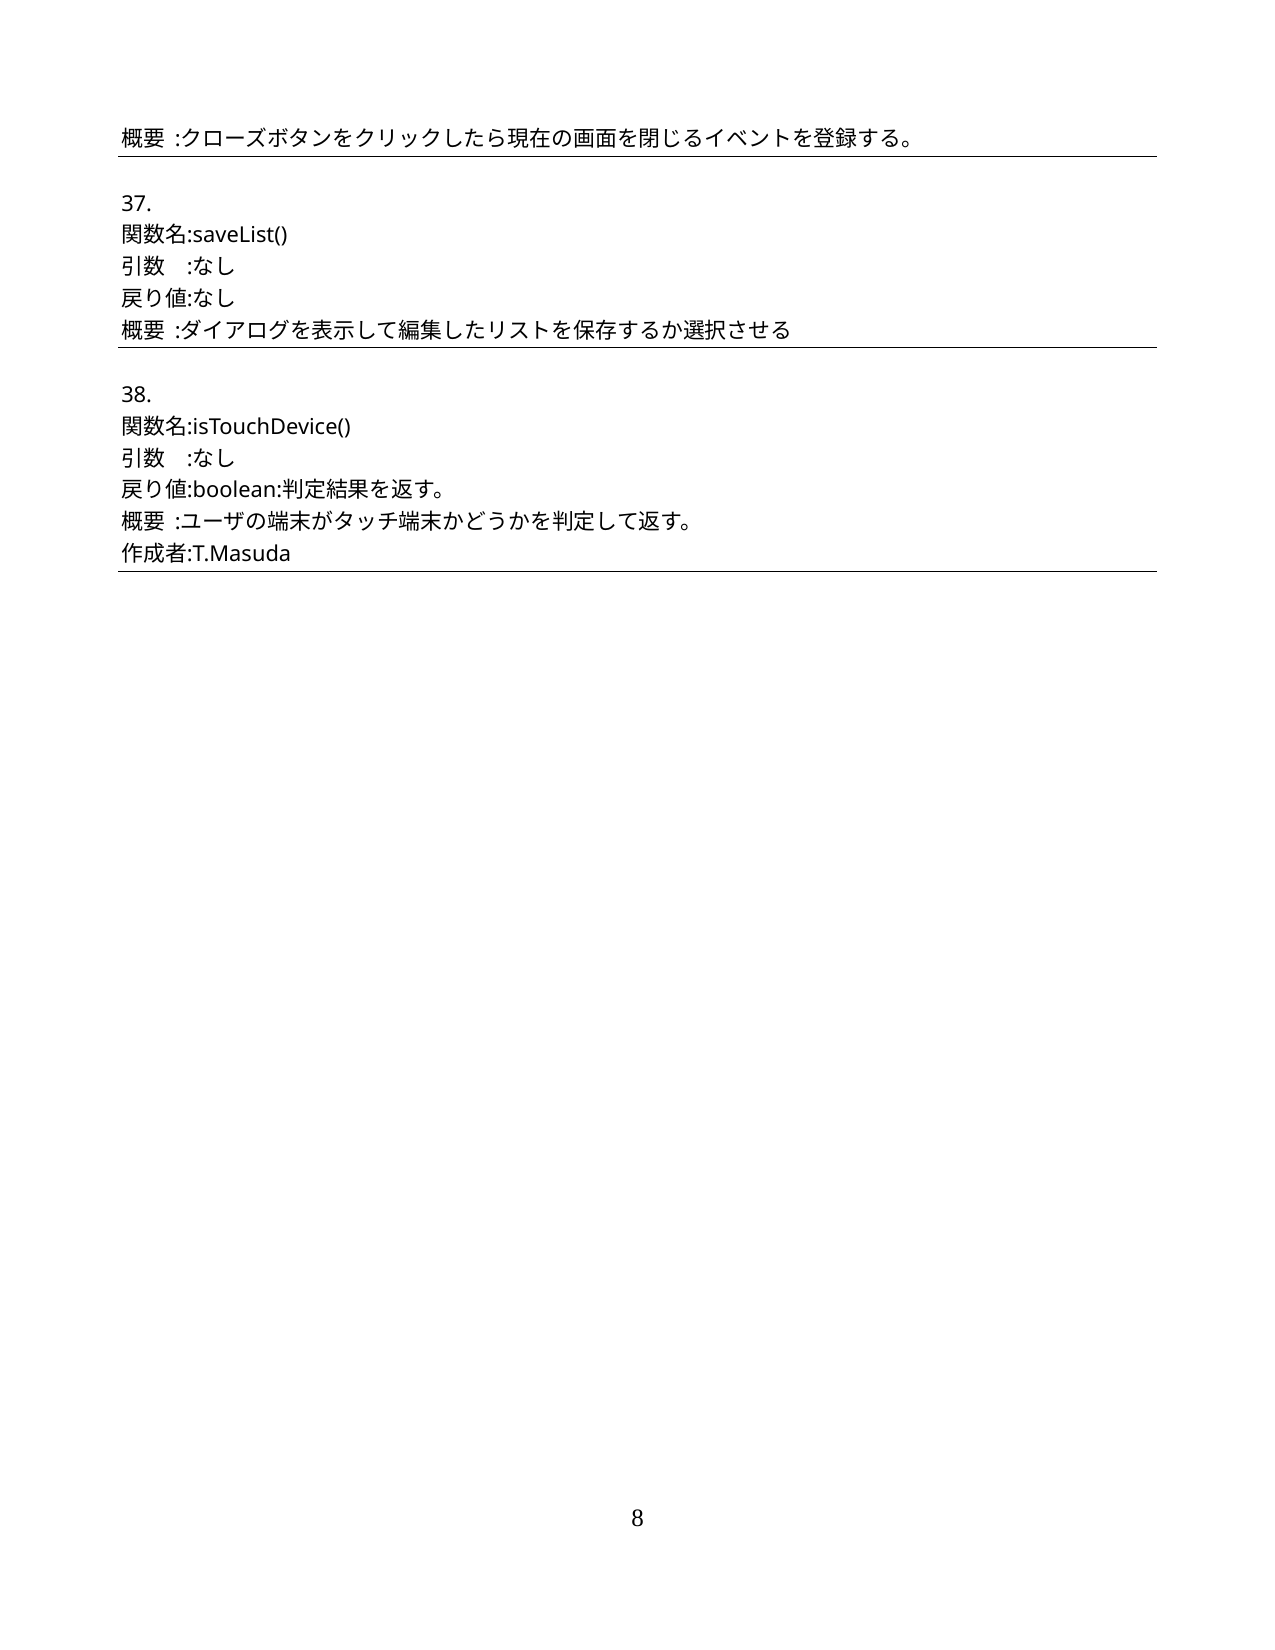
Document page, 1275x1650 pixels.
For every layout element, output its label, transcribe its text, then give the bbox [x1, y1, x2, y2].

text 38. [118, 376, 1157, 409]
text 概要 :ユーザの端末がタッチ端末かどうかを判定して返す。 [118, 504, 1157, 536]
text 関数名:isTouchDevice() [118, 409, 1157, 441]
text 37. [118, 184, 1157, 217]
text 引数 :なし [118, 249, 1157, 281]
text 戻り値:boolean:判定結果を返す。 [118, 472, 1157, 504]
text 引数 :なし [118, 441, 1157, 472]
text 作成者:T.Masuda [118, 536, 1157, 571]
text 概要 :クローズボタンをクリックしたら現在の画面を閉じるイベントを登録する。 [118, 118, 1157, 156]
text 関数名:saveList() [118, 217, 1157, 249]
text 戻り値:なし [118, 281, 1157, 313]
text 概要 :ダイアログを表示して編集したリストを保存するか選択させる [118, 313, 1157, 347]
